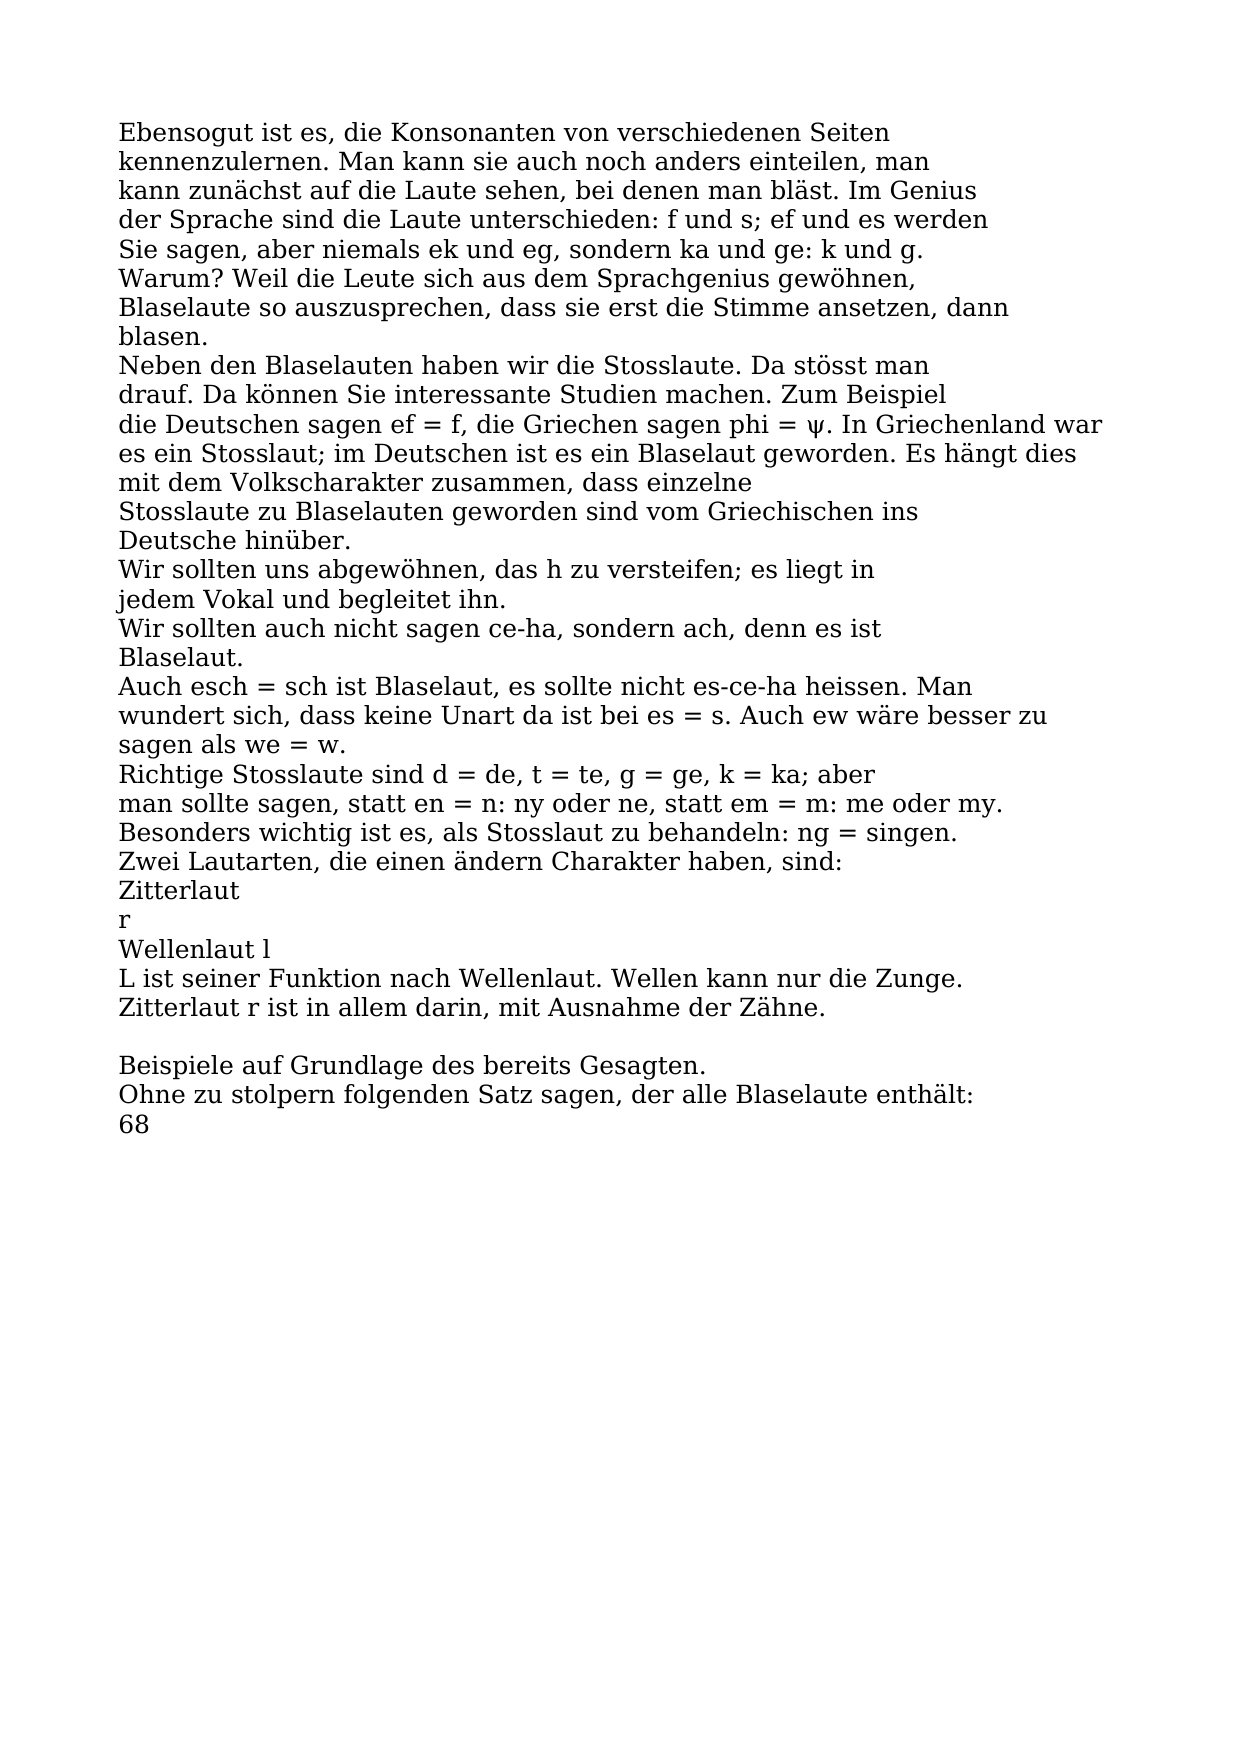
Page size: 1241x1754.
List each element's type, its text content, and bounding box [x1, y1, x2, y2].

text Wellenlaut l [118, 935, 1122, 964]
text der Sprache sind die Laute unterschieden: f und s; ef und es werden [118, 206, 1122, 235]
text Ebensogut ist es, die Konsonanten von verschiedenen Seiten [118, 118, 1122, 147]
text Warum? Weil die Leute sich aus dem Sprachgenius gewöhnen, [118, 264, 1122, 293]
text Deutsche hinüber. [118, 526, 1122, 556]
text Ohne zu stolpern folgenden Satz sagen, der alle Blaselaute enthält: [118, 1081, 1122, 1110]
text Besonders wichtig ist es, als Stosslaut zu behandeln: ng = singen. [118, 818, 1122, 847]
text r [118, 906, 1122, 935]
text wundert sich, dass keine Unart da ist bei es = s. Auch ew wäre besser zu sagen als we = w. [118, 701, 1122, 760]
text Zitterlaut [118, 876, 1122, 906]
text Wir sollten auch nicht sagen ce-ha, sondern ach, denn es ist [118, 614, 1122, 643]
text kennenzulernen. Man kann sie auch noch anders einteilen, man [118, 147, 1122, 176]
text Neben den Blaselauten haben wir die Stosslaute. Da stösst man [118, 351, 1122, 381]
text 68 [118, 1110, 1122, 1139]
text drauf. Da können Sie interessante Studien machen. Zum Beispiel [118, 381, 1122, 410]
text Auch esch = sch ist Blaselaut, es sollte nicht es-ce-ha heissen. Man [118, 672, 1122, 701]
text Blaselaute so auszusprechen, dass sie erst die Stimme ansetzen, dann [118, 293, 1122, 322]
text Stosslaute zu Blaselauten geworden sind vom Griechischen ins [118, 497, 1122, 526]
text Sie sagen, aber niemals ek und eg, sondern ka und ge: k und g. [118, 235, 1122, 264]
text blasen. [118, 322, 1122, 351]
text die Deutschen sagen ef = f, die Griechen sagen phi = ψ. In Griechenland war es ein Stosslaut; im Deutschen ist es ein Blaselaut geworden. Es hängt dies mit dem Volkscharakter zusammen, dass einzelne [118, 410, 1122, 497]
text Zwei Lautarten, die einen ändern Charakter haben, sind: [118, 847, 1122, 876]
text man sollte sagen, statt en = n: ny oder ne, statt em = m: me oder my. [118, 789, 1122, 818]
text Zitterlaut r ist in allem darin, mit Ausnahme der Zähne. [118, 993, 1122, 1022]
text L ist seiner Funktion nach Wellenlaut. Wellen kann nur die Zunge. [118, 964, 1122, 993]
text kann zunächst auf die Laute sehen, bei denen man bläst. Im Genius [118, 176, 1122, 206]
text Wir sollten uns abgewöhnen, das h zu versteifen; es liegt in [118, 556, 1122, 585]
text jedem Vokal und begleitet ihn. [118, 585, 1122, 614]
text Richtige Stosslaute sind d = de, t = te, g = ge, k = ka; aber [118, 760, 1122, 789]
text Blaselaut. [118, 643, 1122, 672]
text Beispiele auf Grundlage des bereits Gesagten. [118, 1051, 1122, 1081]
